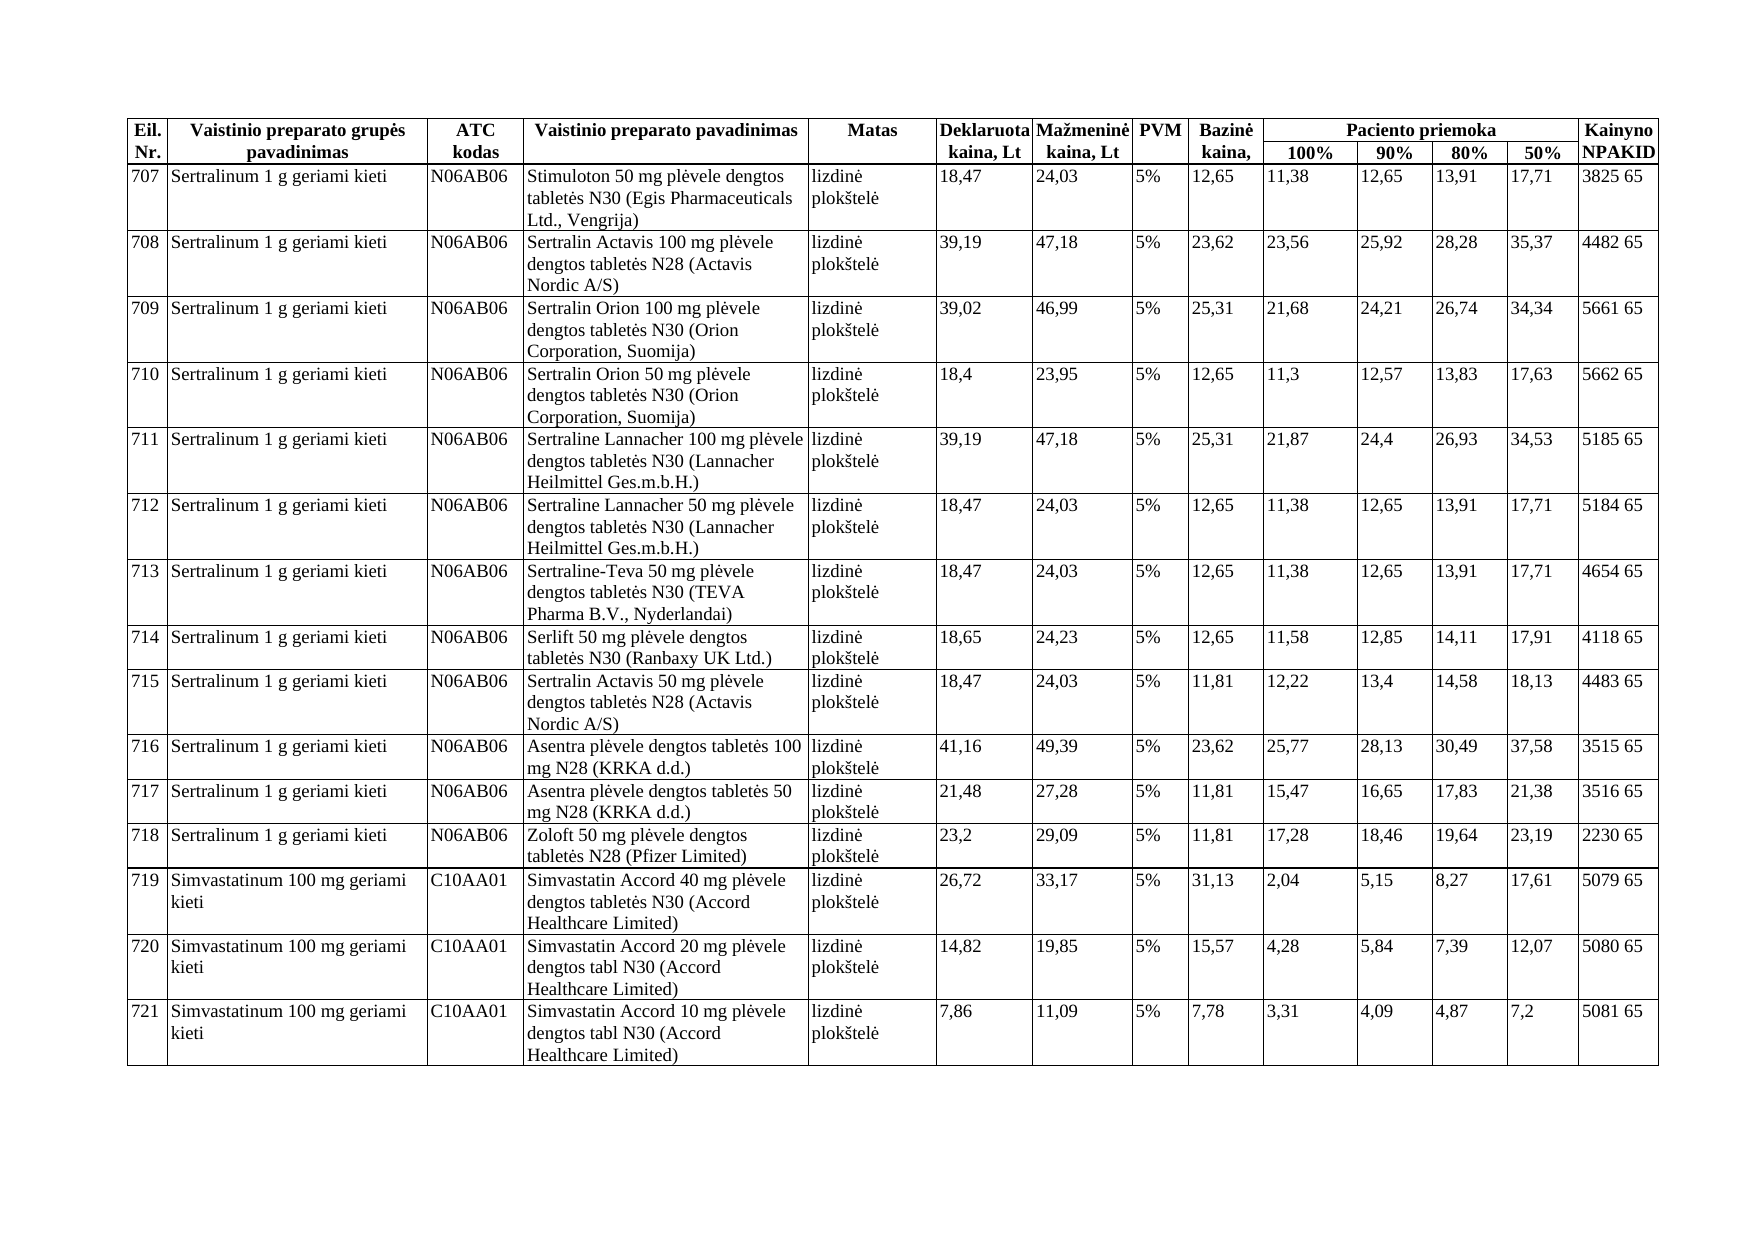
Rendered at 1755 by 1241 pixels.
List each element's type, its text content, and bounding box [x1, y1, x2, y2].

table_cell 47,18 [1033, 428, 1132, 493]
table_cell 12,65 [1358, 560, 1432, 624]
table_cell 23,95 [1033, 363, 1132, 427]
table_cell 5% [1133, 231, 1188, 296]
table_cell 5% [1133, 935, 1188, 999]
table_cell Sertralin Actavis 50 mg plėvele dengtos tabletės N28 (Actavis Nordic A/S) [524, 670, 808, 734]
table_cell 28,13 [1358, 735, 1432, 778]
table_cell 35,37 [1508, 231, 1578, 296]
table_cell N06AB06 [428, 560, 523, 624]
table_cell N06AB06 [428, 297, 523, 362]
table_cell 23,62 [1189, 735, 1263, 778]
table_cell 4654 65 [1579, 560, 1658, 624]
table_cell 17,71 [1508, 560, 1578, 624]
table_cell 5% [1133, 626, 1188, 669]
table_cell 12,65 [1358, 165, 1432, 230]
table_cell 712 [128, 494, 167, 559]
table_cell 715 [128, 670, 167, 734]
table_cell 11,38 [1264, 560, 1357, 624]
table_header Kainyno NPAKID [1579, 119, 1658, 163]
table_cell Sertralinum 1 g geriami kieti [168, 780, 427, 823]
table_cell 5% [1133, 560, 1188, 624]
table_cell 13,91 [1433, 165, 1507, 230]
table_cell N06AB06 [428, 363, 523, 427]
table_cell 39,19 [937, 428, 1032, 493]
table_cell 12,65 [1189, 494, 1263, 559]
table_cell 47,18 [1033, 231, 1132, 296]
table_cell lizdinė plokštelė [809, 363, 936, 427]
table_cell C10AA01 [428, 935, 523, 999]
table_cell 5% [1133, 428, 1188, 493]
table_cell 707 [128, 165, 167, 230]
table_cell 11,81 [1189, 780, 1263, 823]
table_cell 50% [1508, 142, 1578, 163]
table_cell 37,58 [1508, 735, 1578, 778]
table_cell lizdinė plokštelė [809, 1000, 936, 1065]
table_header Eil. Nr. [128, 119, 167, 163]
table_cell 5% [1133, 1000, 1188, 1065]
table_cell Serlift 50 mg plėvele dengtos tabletės N30 (Ranbaxy UK Ltd.) [524, 626, 808, 669]
table_cell 12,65 [1189, 165, 1263, 230]
table_cell 24,4 [1358, 428, 1432, 493]
table_cell 5,15 [1358, 869, 1432, 934]
table_cell Sertraline Lannacher 100 mg plėvele dengtos tabletės N30 (Lannacher Heilmittel Ges.m.b.H.) [524, 428, 808, 493]
table_cell Asentra plėvele dengtos tabletės 100 mg N28 (KRKA d.d.) [524, 735, 808, 778]
table_cell C10AA01 [428, 869, 523, 934]
table_cell 711 [128, 428, 167, 493]
table_cell 720 [128, 935, 167, 999]
table_cell 29,09 [1033, 824, 1132, 867]
table_cell 24,03 [1033, 670, 1132, 734]
table_cell 12,65 [1189, 560, 1263, 624]
table_cell 4,87 [1433, 1000, 1507, 1065]
table_cell 23,62 [1189, 231, 1263, 296]
table_cell 5% [1133, 297, 1188, 362]
table_cell 5% [1133, 824, 1188, 867]
table_cell 12,07 [1508, 935, 1578, 999]
table_cell 7,78 [1189, 1000, 1263, 1065]
table_cell 46,99 [1033, 297, 1132, 362]
table_cell Zoloft 50 mg plėvele dengtos tabletės N28 (Pfizer Limited) [524, 824, 808, 867]
table_cell 5% [1133, 363, 1188, 427]
table_cell Sertralinum 1 g geriami kieti [168, 735, 427, 778]
table_cell N06AB06 [428, 428, 523, 493]
table_cell 17,71 [1508, 494, 1578, 559]
table_cell 4483 65 [1579, 670, 1658, 734]
table_cell 18,47 [937, 560, 1032, 624]
table_cell 26,93 [1433, 428, 1507, 493]
table_cell 5079 65 [1579, 869, 1658, 934]
table_header Paciento priemoka [1264, 119, 1578, 141]
table_cell Sertralinum 1 g geriami kieti [168, 626, 427, 669]
table_cell 2,04 [1264, 869, 1357, 934]
table_cell 3515 65 [1579, 735, 1658, 778]
table_cell 19,64 [1433, 824, 1507, 867]
table_header Matas [809, 119, 936, 163]
table_cell 708 [128, 231, 167, 296]
table_cell 5184 65 [1579, 494, 1658, 559]
table_cell 11,81 [1189, 824, 1263, 867]
table_cell 34,53 [1508, 428, 1578, 493]
table_cell 33,17 [1033, 869, 1132, 934]
table_cell 16,65 [1358, 780, 1432, 823]
table_cell 14,58 [1433, 670, 1507, 734]
table_cell 11,38 [1264, 165, 1357, 230]
table_cell 24,03 [1033, 560, 1132, 624]
table_cell 12,57 [1358, 363, 1432, 427]
table_cell 716 [128, 735, 167, 778]
table_cell Sertralinum 1 g geriami kieti [168, 165, 427, 230]
table_cell 3,31 [1264, 1000, 1357, 1065]
table_cell 31,13 [1189, 869, 1263, 934]
table_cell Sertralinum 1 g geriami kieti [168, 670, 427, 734]
table_cell 5% [1133, 735, 1188, 778]
table_cell 30,49 [1433, 735, 1507, 778]
table_cell 5% [1133, 670, 1188, 734]
table_cell 5662 65 [1579, 363, 1658, 427]
table_cell 25,77 [1264, 735, 1357, 778]
table_cell 21,68 [1264, 297, 1357, 362]
table_cell N06AB06 [428, 165, 523, 230]
table_cell 15,47 [1264, 780, 1357, 823]
table_cell N06AB06 [428, 670, 523, 734]
table_cell 8,27 [1433, 869, 1507, 934]
table_cell 4482 65 [1579, 231, 1658, 296]
table_cell Sertralinum 1 g geriami kieti [168, 428, 427, 493]
table_cell 718 [128, 824, 167, 867]
table_header ATC kodas [428, 119, 523, 163]
table_cell 710 [128, 363, 167, 427]
table_cell 24,03 [1033, 494, 1132, 559]
table_cell lizdinė plokštelė [809, 869, 936, 934]
table_cell 13,83 [1433, 363, 1507, 427]
table_cell 709 [128, 297, 167, 362]
table_cell 17,83 [1433, 780, 1507, 823]
table_cell Sertraline-Teva 50 mg plėvele dengtos tabletės N30 (TEVA Pharma B.V., Nyderlandai) [524, 560, 808, 624]
table_cell 5% [1133, 780, 1188, 823]
table_cell 25,31 [1189, 428, 1263, 493]
table_header Deklaruota kaina, Lt [937, 119, 1032, 163]
table_cell 18,47 [937, 670, 1032, 734]
table_cell 18,46 [1358, 824, 1432, 867]
table_cell 17,71 [1508, 165, 1578, 230]
table_cell 5% [1133, 165, 1188, 230]
table_header Bazinė kaina, Lt [1189, 119, 1263, 163]
table_cell 5% [1133, 869, 1188, 934]
table_cell 12,65 [1189, 363, 1263, 427]
table_cell Simvastatinum 100 mg geriami kieti [168, 935, 427, 999]
table_cell lizdinė plokštelė [809, 670, 936, 734]
table_cell 717 [128, 780, 167, 823]
table_cell 7,2 [1508, 1000, 1578, 1065]
table_header PVM [1133, 119, 1188, 163]
table_cell Simvastatin Accord 20 mg plėvele dengtos tabl N30 (Accord Healthcare Limited) [524, 935, 808, 999]
table_cell 4,28 [1264, 935, 1357, 999]
table_cell 3825 65 [1579, 165, 1658, 230]
table_cell Sertralinum 1 g geriami kieti [168, 494, 427, 559]
table_cell Sertralinum 1 g geriami kieti [168, 824, 427, 867]
table_cell lizdinė plokštelė [809, 494, 936, 559]
table_cell Stimuloton 50 mg plėvele dengtos tabletės N30 (Egis Pharmaceuticals Ltd., Vengrija) [524, 165, 808, 230]
table_cell 17,28 [1264, 824, 1357, 867]
table_cell 4,09 [1358, 1000, 1432, 1065]
table_cell Sertralinum 1 g geriami kieti [168, 363, 427, 427]
table_cell Simvastatin Accord 10 mg plėvele dengtos tabl N30 (Accord Healthcare Limited) [524, 1000, 808, 1065]
table_cell 39,19 [937, 231, 1032, 296]
table_cell N06AB06 [428, 626, 523, 669]
table_cell 3516 65 [1579, 780, 1658, 823]
table_cell 18,4 [937, 363, 1032, 427]
table_cell 719 [128, 869, 167, 934]
table_cell 4118 65 [1579, 626, 1658, 669]
table_cell 23,2 [937, 824, 1032, 867]
table_cell 11,09 [1033, 1000, 1132, 1065]
table_cell N06AB06 [428, 231, 523, 296]
table_cell 23,56 [1264, 231, 1357, 296]
table_cell 2230 65 [1579, 824, 1658, 867]
table_cell lizdinė plokštelė [809, 428, 936, 493]
table_cell 12,65 [1358, 494, 1432, 559]
table_cell 12,22 [1264, 670, 1357, 734]
table_cell 714 [128, 626, 167, 669]
table_cell 721 [128, 1000, 167, 1065]
table_cell lizdinė plokštelė [809, 735, 936, 778]
table_cell 14,11 [1433, 626, 1507, 669]
table_cell 39,02 [937, 297, 1032, 362]
table_cell 21,48 [937, 780, 1032, 823]
table_cell 21,87 [1264, 428, 1357, 493]
table_cell 5661 65 [1579, 297, 1658, 362]
table_cell 41,16 [937, 735, 1032, 778]
table_cell N06AB06 [428, 780, 523, 823]
table_cell 24,03 [1033, 165, 1132, 230]
table_cell Sertralinum 1 g geriami kieti [168, 560, 427, 624]
table_cell 24,23 [1033, 626, 1132, 669]
table_cell Sertralin Orion 100 mg plėvele dengtos tabletės N30 (Orion Corporation, Suomija) [524, 297, 808, 362]
table_cell 5185 65 [1579, 428, 1658, 493]
table_cell 17,61 [1508, 869, 1578, 934]
table_cell 80% [1433, 142, 1507, 163]
table_cell 18,47 [937, 165, 1032, 230]
table_cell 13,4 [1358, 670, 1432, 734]
table_cell 12,65 [1189, 626, 1263, 669]
table_header Mažmeninė kaina, Lt [1033, 119, 1132, 163]
table_cell Asentra plėvele dengtos tabletės 50 mg N28 (KRKA d.d.) [524, 780, 808, 823]
table_cell 5081 65 [1579, 1000, 1658, 1065]
table_cell 18,13 [1508, 670, 1578, 734]
table_cell 26,72 [937, 869, 1032, 934]
table_cell Sertraline Lannacher 50 mg plėvele dengtos tabletės N30 (Lannacher Heilmittel Ges.m.b.H.) [524, 494, 808, 559]
table_cell 100% [1264, 142, 1357, 163]
table_cell 19,85 [1033, 935, 1132, 999]
table_cell Sertralin Actavis 100 mg plėvele dengtos tabletės N28 (Actavis Nordic A/S) [524, 231, 808, 296]
table_cell 5080 65 [1579, 935, 1658, 999]
table_cell 25,92 [1358, 231, 1432, 296]
table_cell 34,34 [1508, 297, 1578, 362]
table_cell 26,74 [1433, 297, 1507, 362]
table_cell 27,28 [1033, 780, 1132, 823]
table_cell Simvastatinum 100 mg geriami kieti [168, 1000, 427, 1065]
table_cell N06AB06 [428, 824, 523, 867]
table_cell lizdinė plokštelė [809, 626, 936, 669]
table_cell 13,91 [1433, 560, 1507, 624]
table_cell Sertralinum 1 g geriami kieti [168, 231, 427, 296]
table_cell lizdinė plokštelė [809, 935, 936, 999]
table_cell Sertralinum 1 g geriami kieti [168, 297, 427, 362]
table_cell lizdinė plokštelė [809, 824, 936, 867]
table_cell 5% [1133, 494, 1188, 559]
table_cell 14,82 [937, 935, 1032, 999]
table_cell lizdinė plokštelė [809, 560, 936, 624]
table_cell 11,81 [1189, 670, 1263, 734]
table_cell Simvastatin Accord 40 mg plėvele dengtos tabletės N30 (Accord Healthcare Limited) [524, 869, 808, 934]
table_cell 17,91 [1508, 626, 1578, 669]
table_cell 17,63 [1508, 363, 1578, 427]
table_cell 11,3 [1264, 363, 1357, 427]
table_cell 15,57 [1189, 935, 1263, 999]
table_cell lizdinė plokštelė [809, 780, 936, 823]
table_cell 18,47 [937, 494, 1032, 559]
table_cell 12,85 [1358, 626, 1432, 669]
table_cell 13,91 [1433, 494, 1507, 559]
table_cell N06AB06 [428, 494, 523, 559]
table_cell 713 [128, 560, 167, 624]
table_cell 90% [1358, 142, 1432, 163]
table_cell N06AB06 [428, 735, 523, 778]
table_cell 25,31 [1189, 297, 1263, 362]
table_header Vaistinio preparato grupės pavadinimas [168, 119, 427, 163]
table_header Vaistinio preparato pavadinimas [524, 119, 808, 163]
table_cell 7,86 [937, 1000, 1032, 1065]
table_cell 23,19 [1508, 824, 1578, 867]
table_cell 11,38 [1264, 494, 1357, 559]
table_cell lizdinė plokštelė [809, 297, 936, 362]
table_cell 18,65 [937, 626, 1032, 669]
table_cell Simvastatinum 100 mg geriami kieti [168, 869, 427, 934]
table_cell 7,39 [1433, 935, 1507, 999]
table_cell Sertralin Orion 50 mg plėvele dengtos tabletės N30 (Orion Corporation, Suomija) [524, 363, 808, 427]
table_cell 24,21 [1358, 297, 1432, 362]
table_cell 28,28 [1433, 231, 1507, 296]
table_cell 5,84 [1358, 935, 1432, 999]
table_cell 11,58 [1264, 626, 1357, 669]
table_cell lizdinė plokštelė [809, 231, 936, 296]
table_cell 21,38 [1508, 780, 1578, 823]
table_cell C10AA01 [428, 1000, 523, 1065]
table_cell 49,39 [1033, 735, 1132, 778]
table_cell lizdinė plokštelė [809, 165, 936, 230]
